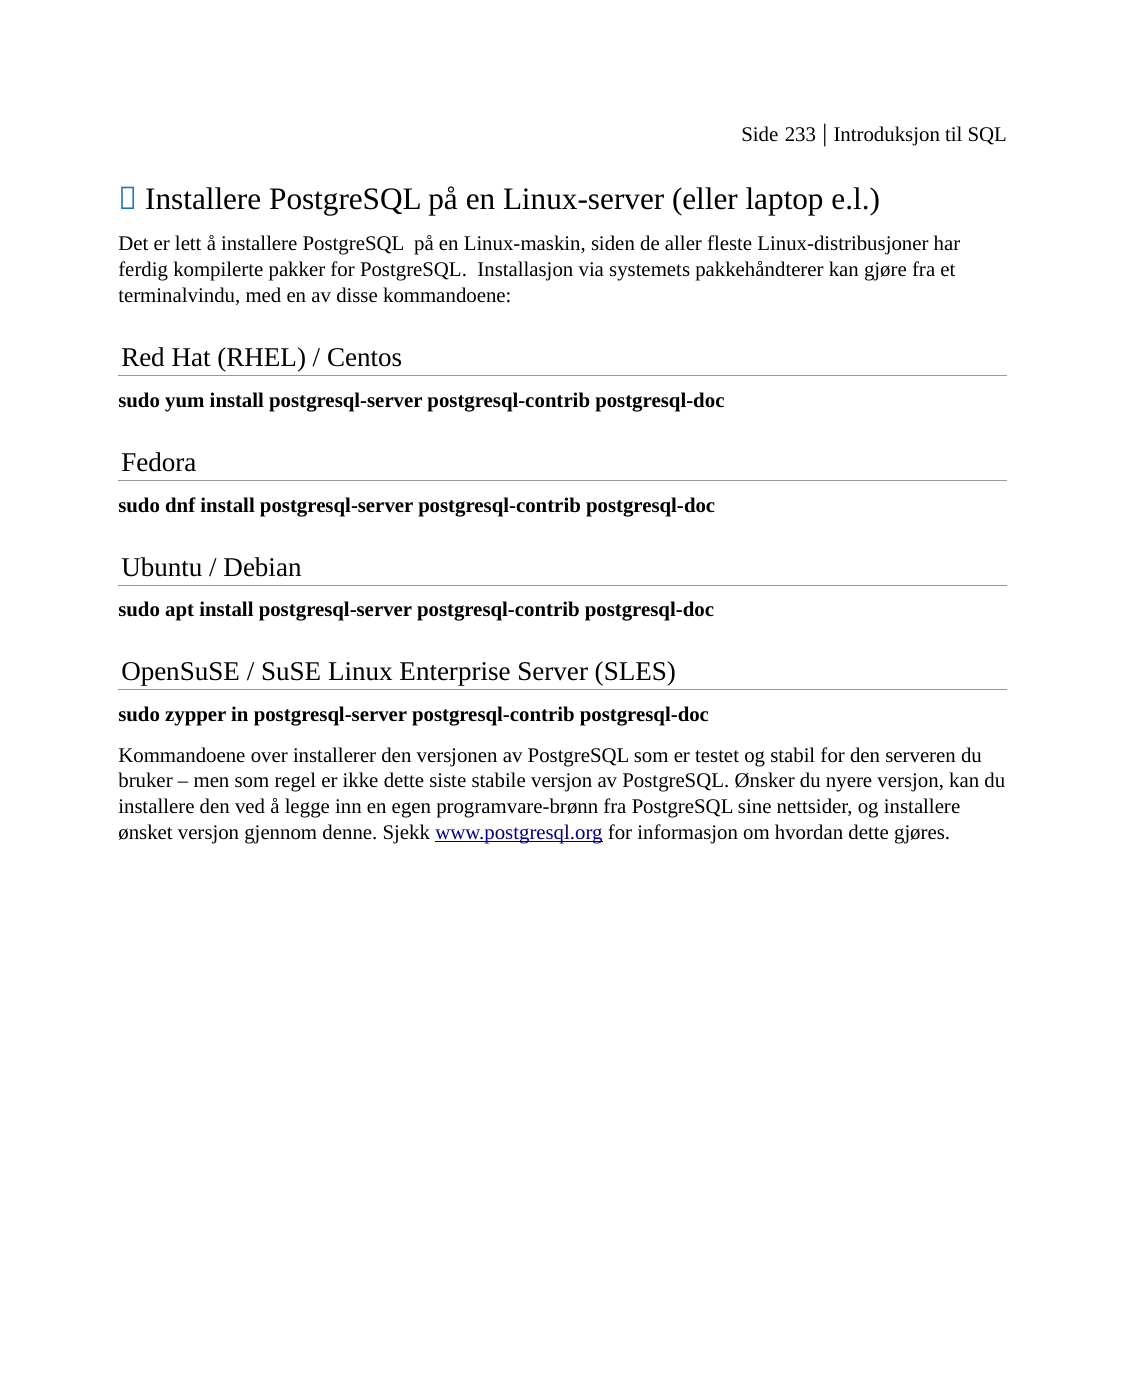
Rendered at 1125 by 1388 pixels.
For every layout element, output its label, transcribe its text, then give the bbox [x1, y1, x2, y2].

text sudo yum install postgresql-server postgresql-contrib postgresql-doc [118, 388, 1007, 412]
subtitle Ubuntu / Debian [118, 548, 1007, 585]
text Kommandoene over installerer den versjonen av PostgreSQL som er testet og stabil for den serveren du bruker – men som regel er ikke dette siste stabile versjon av PostgreSQL. Ønsker du nyere versjon, kan du installere den ved å legge inn en egen programvare-brønn fra PostgreSQL sine nettsider, og installere ønsket versjon gjennom denne. Sjekk www.postgresql.org for informasjon om hvordan dette gjøres. [118, 742, 1007, 844]
text sudo dnf install postgresql-server postgresql-contrib postgresql-doc [118, 493, 1007, 517]
subtitle Fedora [118, 443, 1007, 480]
subtitle Red Hat (RHEL) / Centos [118, 338, 1007, 375]
subtitle  Installere PostgreSQL på en Linux-server (eller laptop e.l.) [118, 176, 1007, 219]
text Det er lett å installere PostgreSQL på en Linux-maskin, siden de aller fleste Linux-distribusjoner har ferdig kompilerte pakker for PostgreSQL. Installasjon via systemets pakkehåndterer kan gjøre fra et terminalvindu, med en av disse kommandoene: [118, 231, 1007, 307]
text sudo zypper in postgresql-server postgresql-contrib postgresql-doc [118, 702, 1007, 726]
text sudo apt install postgresql-server postgresql-contrib postgresql-doc [118, 597, 1007, 621]
subtitle OpenSuSE / SuSE Linux Enterprise Server (SLES) [118, 652, 1007, 689]
